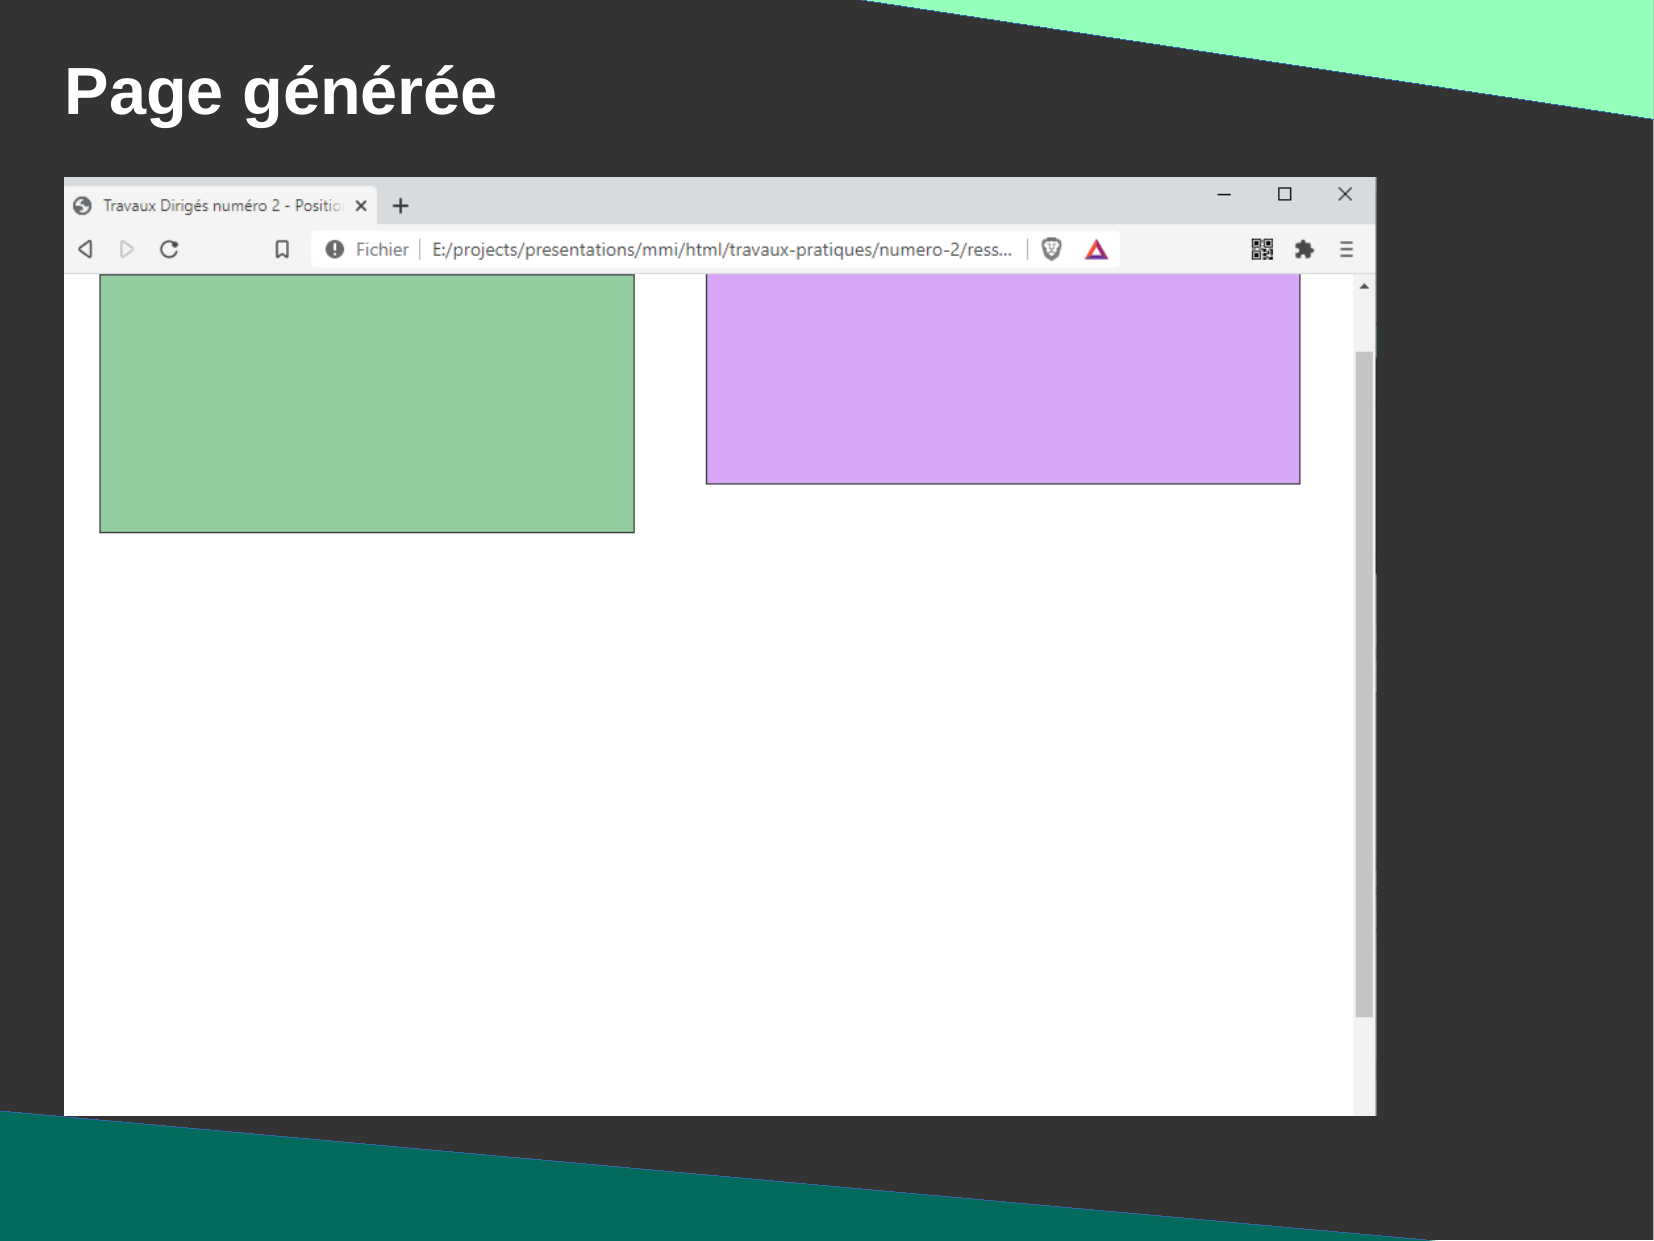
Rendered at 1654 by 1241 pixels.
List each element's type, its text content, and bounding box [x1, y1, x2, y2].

text_box [861, 0, 1654, 120]
title Page générée [64, 54, 1553, 157]
picture [64, 177, 1377, 1116]
